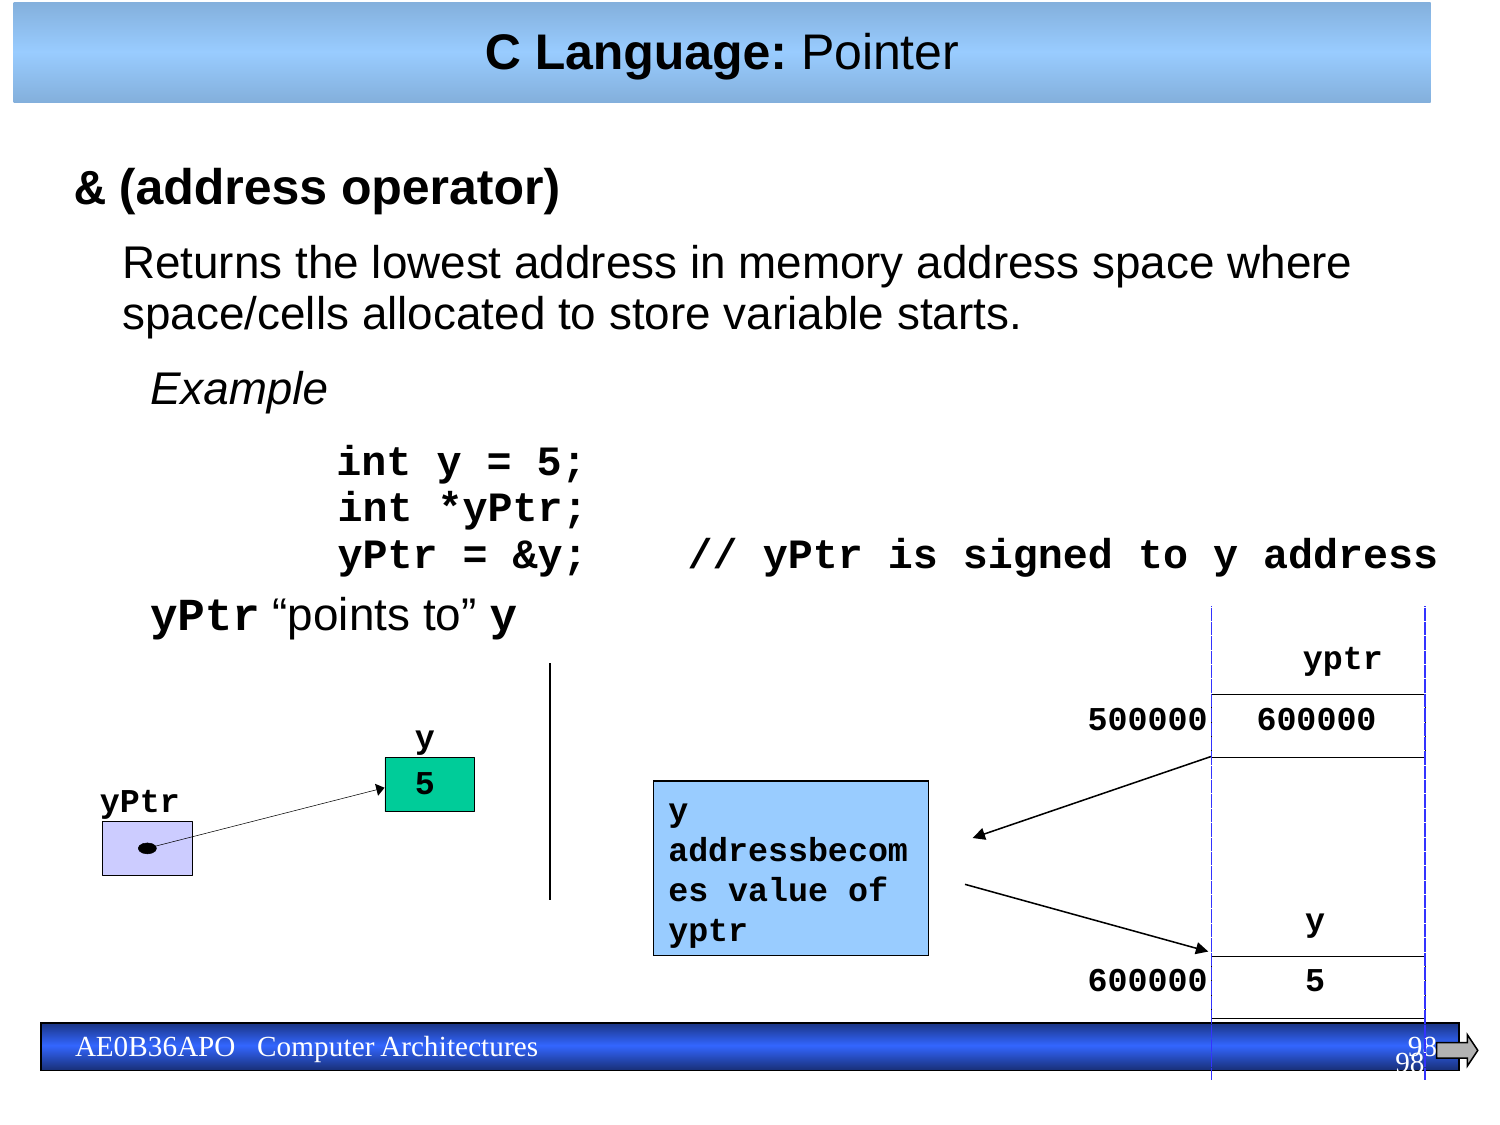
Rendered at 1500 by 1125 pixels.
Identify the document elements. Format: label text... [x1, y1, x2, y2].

text_box 600000 [1256, 705, 1381, 754]
text_box y [1305, 905, 1332, 955]
text_box 500000 [1087, 705, 1211, 754]
text_box 600000 [1087, 966, 1211, 1015]
text_box 5 [1305, 966, 1332, 1015]
slide_number [1074, 1025, 1425, 1100]
text_box yPtr [99, 789, 195, 821]
text_box [1436, 1034, 1478, 1066]
text_box y addressbecomes value of yptr [653, 780, 929, 956]
text_box y [414, 725, 445, 757]
text_box yptr [1302, 644, 1388, 694]
title C Language: Pointer [13, 2, 1431, 103]
text_box 5 [414, 771, 445, 804]
text_box [102, 821, 193, 876]
list & (address operator) Returns the lowest address in memory address space where space/cells allocated to store variable starts. Example int y = 5; int *yPtr; yPtr = &y; // yPtr is signed to y address yPtr “points to” y [75, 156, 1450, 674]
